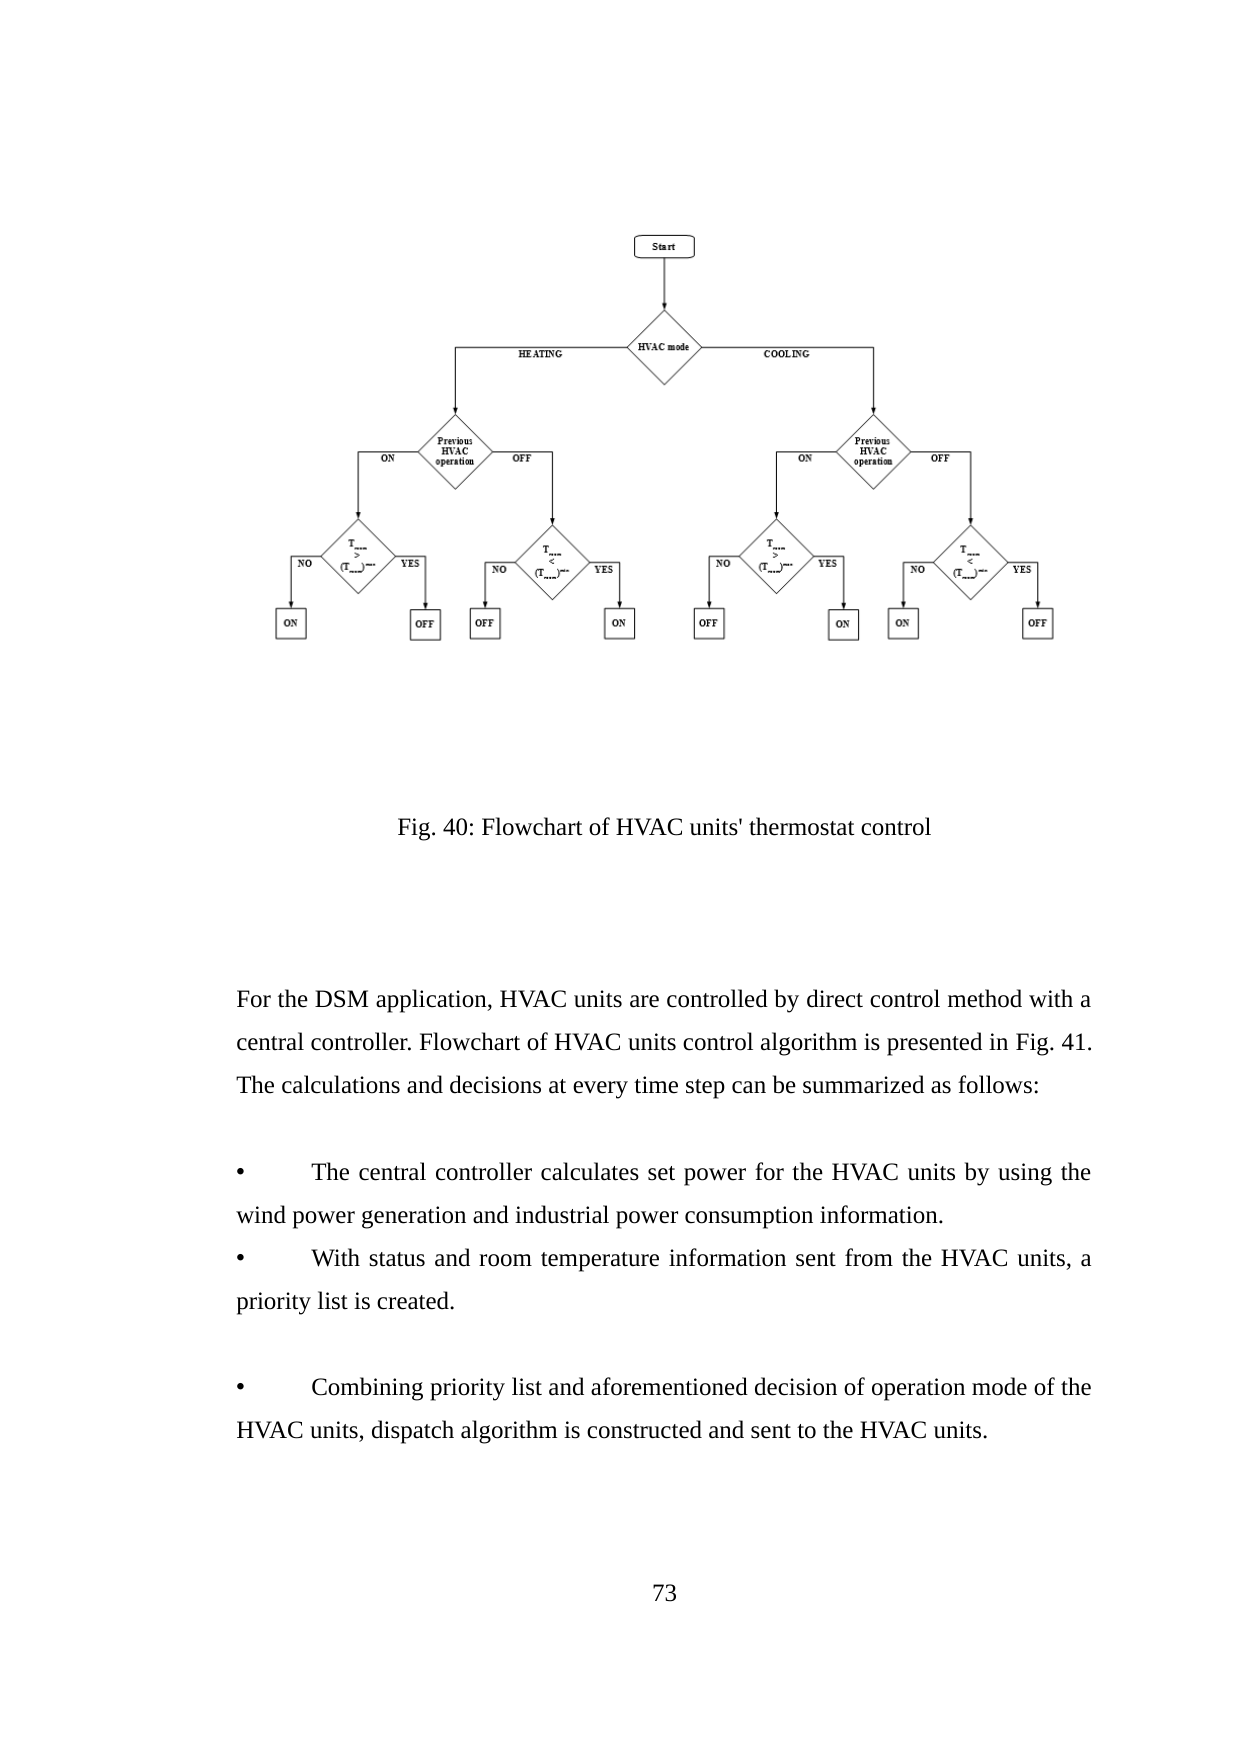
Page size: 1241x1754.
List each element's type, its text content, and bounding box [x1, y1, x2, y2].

list Combining priority list and aforementioned decision of operation mode of the HVAC units, dispatch algorithm is constructed and sent to the HVAC units. [236, 1372, 1093, 1444]
list With status and room temperature information sent from the HVAC units, a priority list is created. [236, 1243, 1093, 1315]
picture [236, 160, 1093, 758]
list The central controller calculates set power for the HVAC units by using the wind power generation and industrial power consumption information. [236, 1157, 1093, 1228]
text Fig. 40: Flowchart of HVAC units' thermostat control [236, 812, 1093, 840]
text For the DSM application, HVAC units are controlled by direct control method with a central controller. Flowchart of HVAC units control algorithm is presented in Fig. 41. The calculations and decisions at every time step can be summarized as follows: [236, 984, 1093, 1099]
